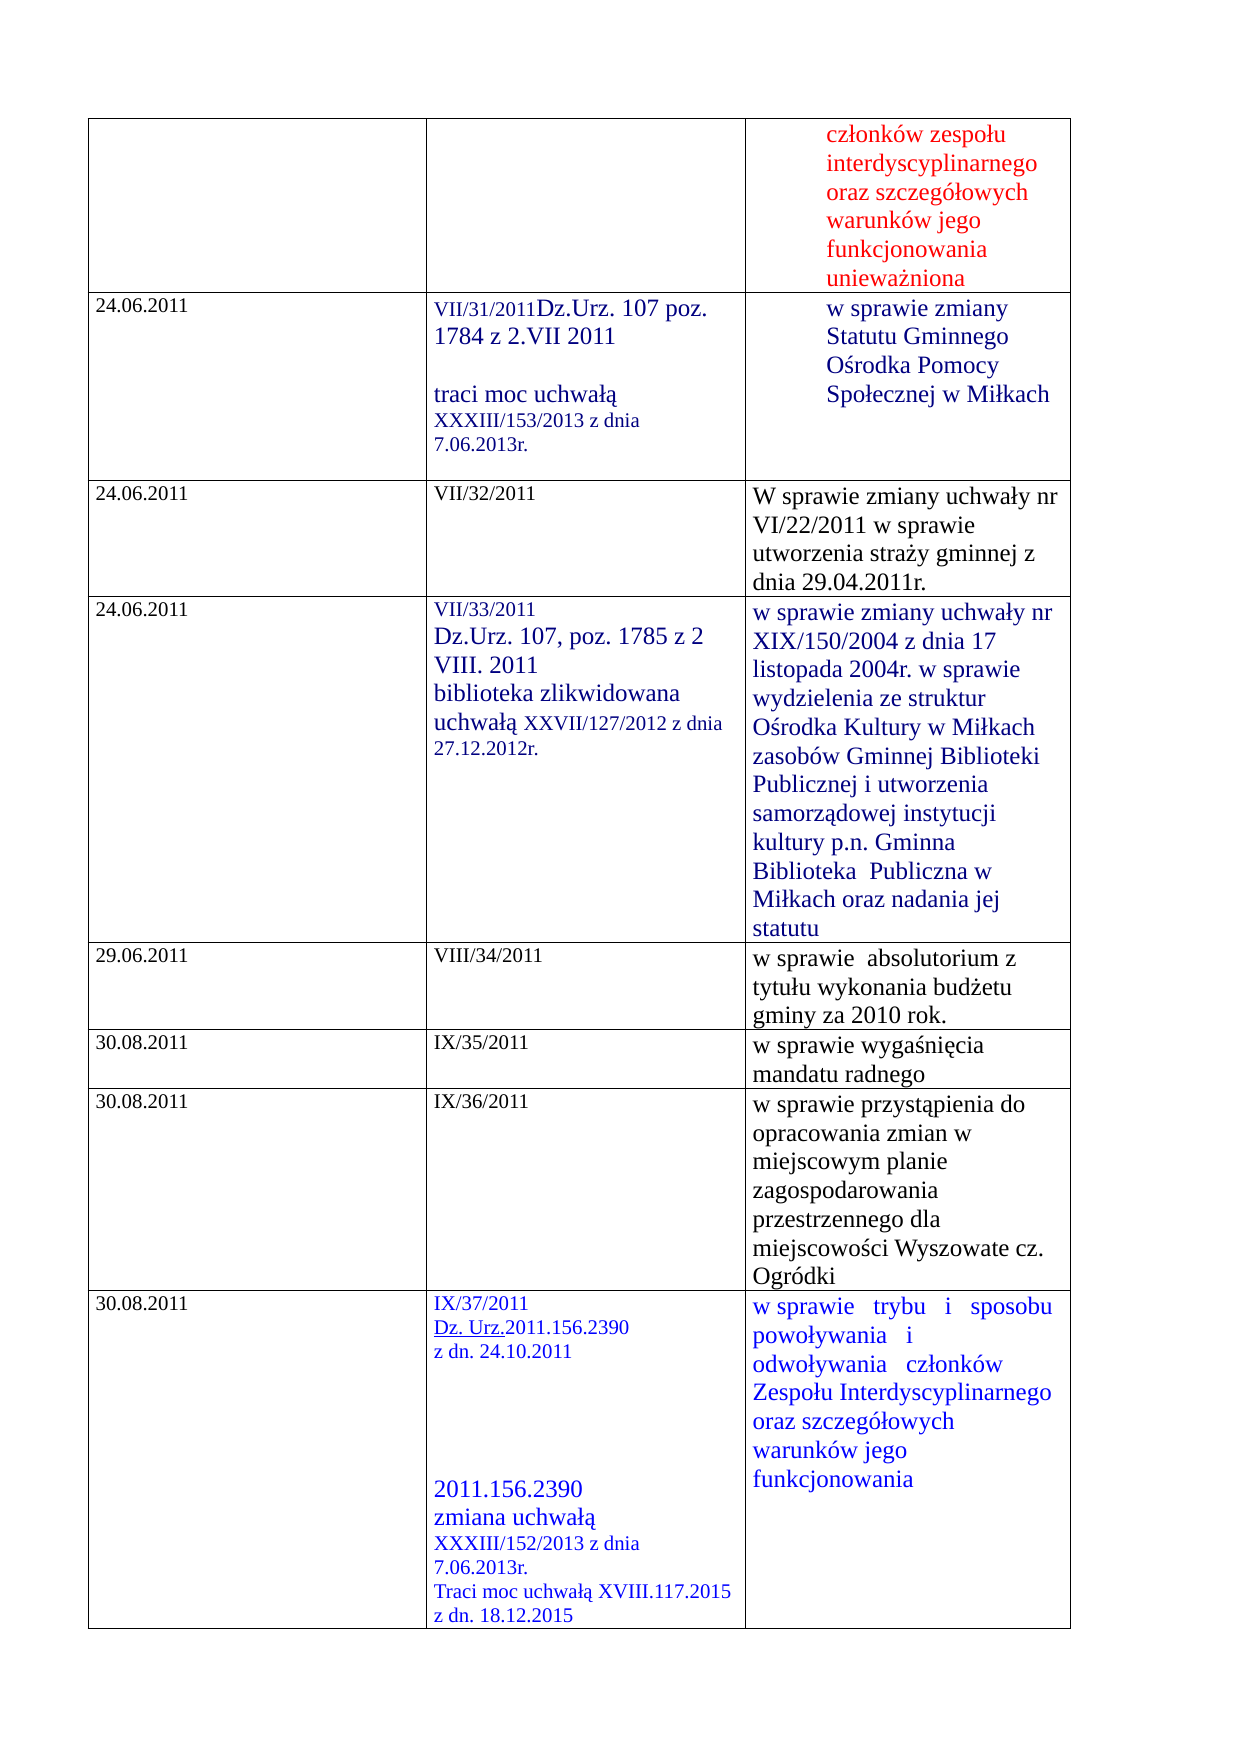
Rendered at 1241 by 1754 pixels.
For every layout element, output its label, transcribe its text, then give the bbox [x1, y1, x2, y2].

table_cell w sprawie wygaśnięcia mandatu radnego [746, 1030, 1070, 1088]
table_cell w sprawie zmiany Statutu Gminnego Ośrodka Pomocy Społecznej w Miłkach [746, 293, 1070, 480]
table_cell w sprawie przystąpienia do opracowania zmian w miejscowym planie zagospodarowania przestrzennego dla miejscowości Wyszowate cz. Ogródki [746, 1089, 1070, 1290]
table_cell VIII/34/2011 [427, 943, 745, 1029]
table_cell w sprawie zmiany uchwały nr XIX/150/2004 z dnia 17 listopada 2004r. w sprawie wydzielenia ze struktur Ośrodka Kultury w Miłkach zasobów Gminnej Biblioteki Publicznej i utworzenia samorządowej instytucji kultury p.n. Gminna Biblioteka Publiczna w Miłkach oraz nadania jej statutu [746, 597, 1070, 942]
table_cell 30.08.2011 [89, 1291, 426, 1627]
table_cell 24.06.2011 [89, 597, 426, 942]
table_cell 30.08.2011 [89, 1030, 426, 1088]
table_cell VII/32/2011 [427, 481, 745, 596]
table_cell VII/31/2011Dz.Urz. 107 poz. 1784 z 2.VII 2011 traci moc uchwałą XXXIII/153/2013 z dnia 7.06.2013r. [427, 293, 745, 480]
table_cell IX/36/2011 [427, 1089, 745, 1290]
table_cell członków zespołu interdyscyplinarnego oraz szczegółowych warunków jego funkcjonowania unieważniona [746, 119, 1070, 292]
table_cell IX/37/2011 Dz. Urz.2011.156.2390 z dn. 24.10.2011 2011.156.2390 zmiana uchwałą XXXIII/152/2013 z dnia 7.06.2013r. Traci moc uchwałą XVIII.117.2015 z dn. 18.12.2015 [427, 1291, 745, 1627]
table_cell 24.06.2011 [89, 481, 426, 596]
table_cell IX/35/2011 [427, 1030, 745, 1088]
table_cell 24.06.2011 [89, 293, 426, 480]
table_cell 29.06.2011 [89, 943, 426, 1029]
table_cell w sprawie absolutorium z tytułu wykonania budżetu gminy za 2010 rok. [746, 943, 1070, 1029]
table_cell 30.08.2011 [89, 1089, 426, 1290]
table_cell VII/33/2011 Dz.Urz. 107, poz. 1785 z 2 VIII. 2011 biblioteka zlikwidowana uchwałą XXVII/127/2012 z dnia 27.12.2012r. [427, 597, 745, 942]
table_cell W sprawie zmiany uchwały nr VI/22/2011 w sprawie utworzenia straży gminnej z dnia 29.04.2011r. [746, 481, 1070, 596]
table_cell w sprawie trybu i sposobu powoływania i odwoływania członków Zespołu Interdyscyplinarnego oraz szczegółowych warunków jego funkcjonowania [746, 1291, 1070, 1627]
table_cell [89, 119, 426, 292]
table_cell [427, 119, 745, 292]
